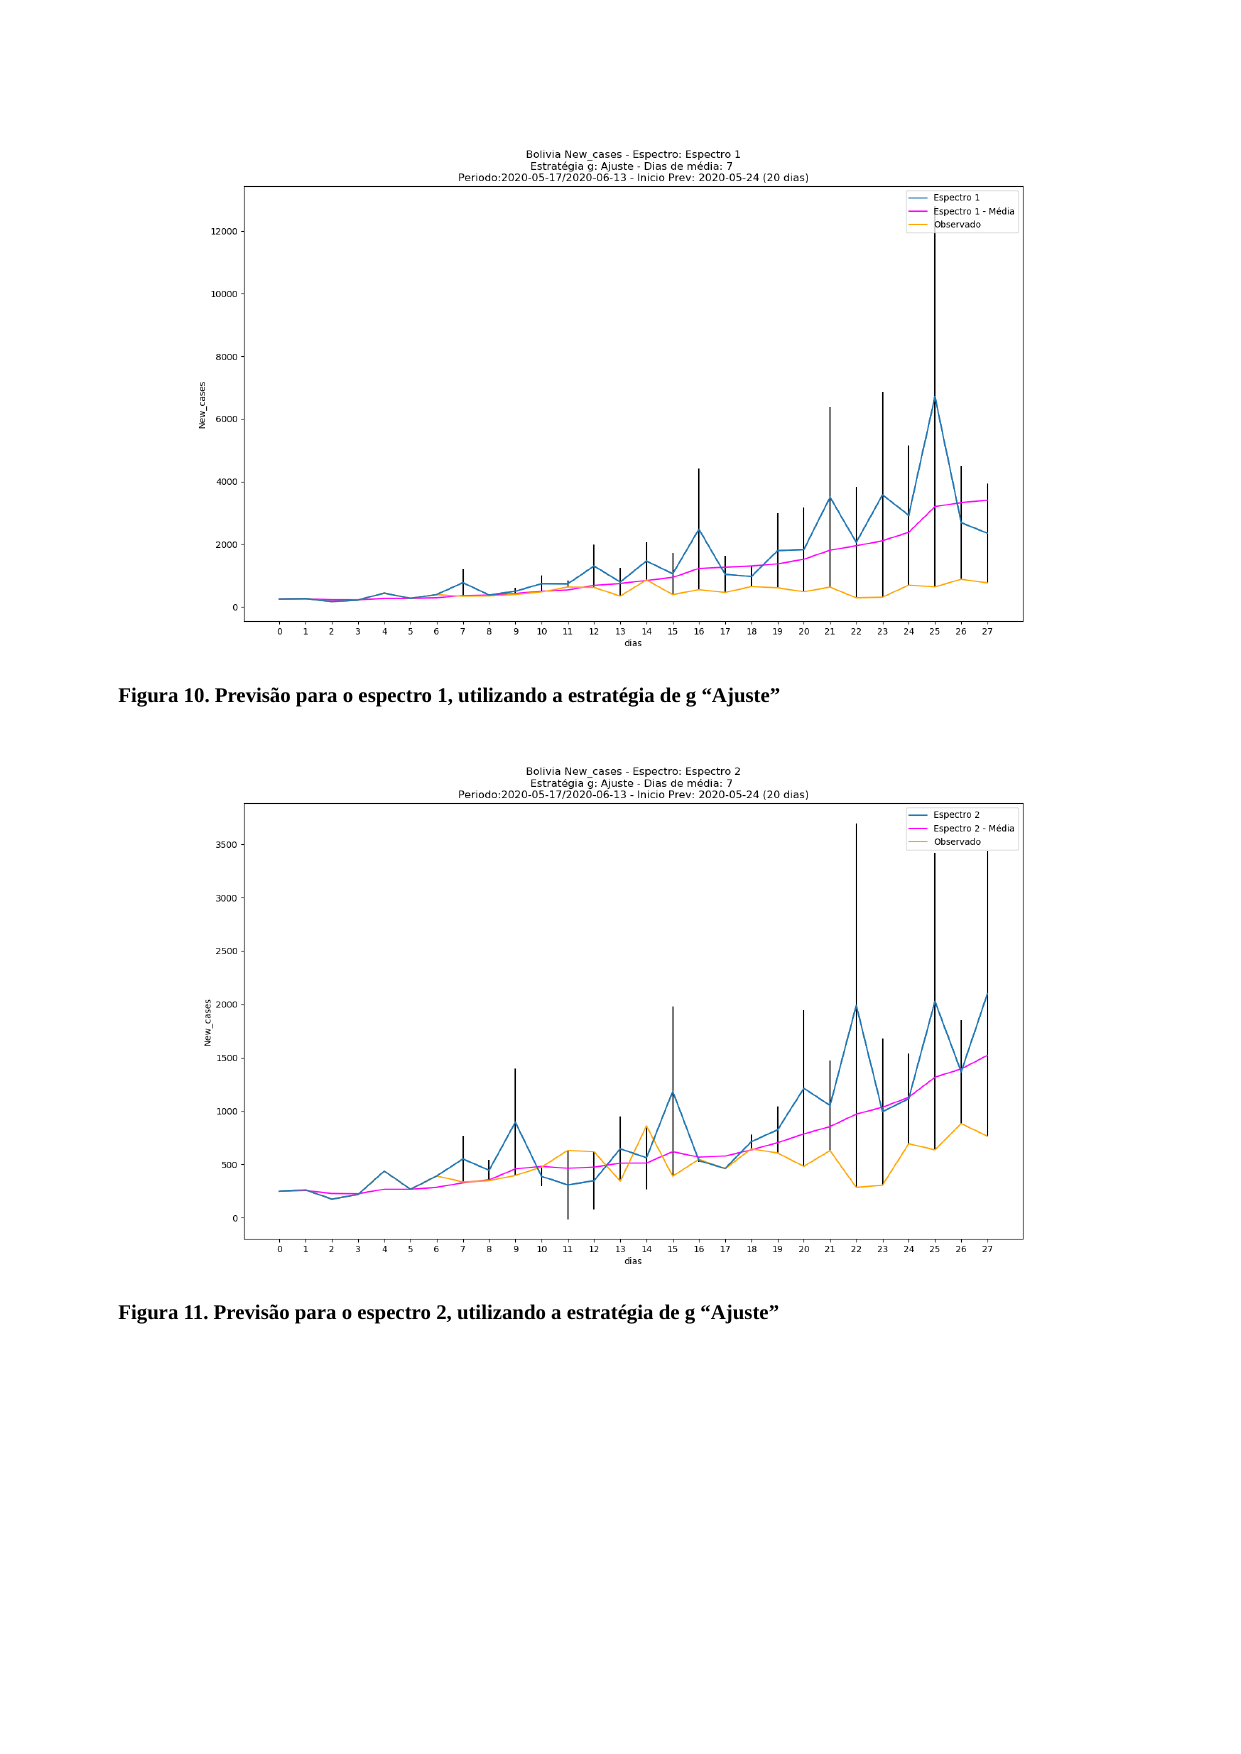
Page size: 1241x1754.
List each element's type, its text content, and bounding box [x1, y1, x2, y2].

picture [118, 735, 1123, 1301]
text Figura 11. Previsão para o espectro 2, utilizando a estratégia de g “Ajuste” [118, 1301, 1122, 1324]
text Figura 10. Previsão para o espectro 1, utilizando a estratégia de g “Ajuste” [118, 683, 1122, 707]
picture [118, 118, 1123, 683]
